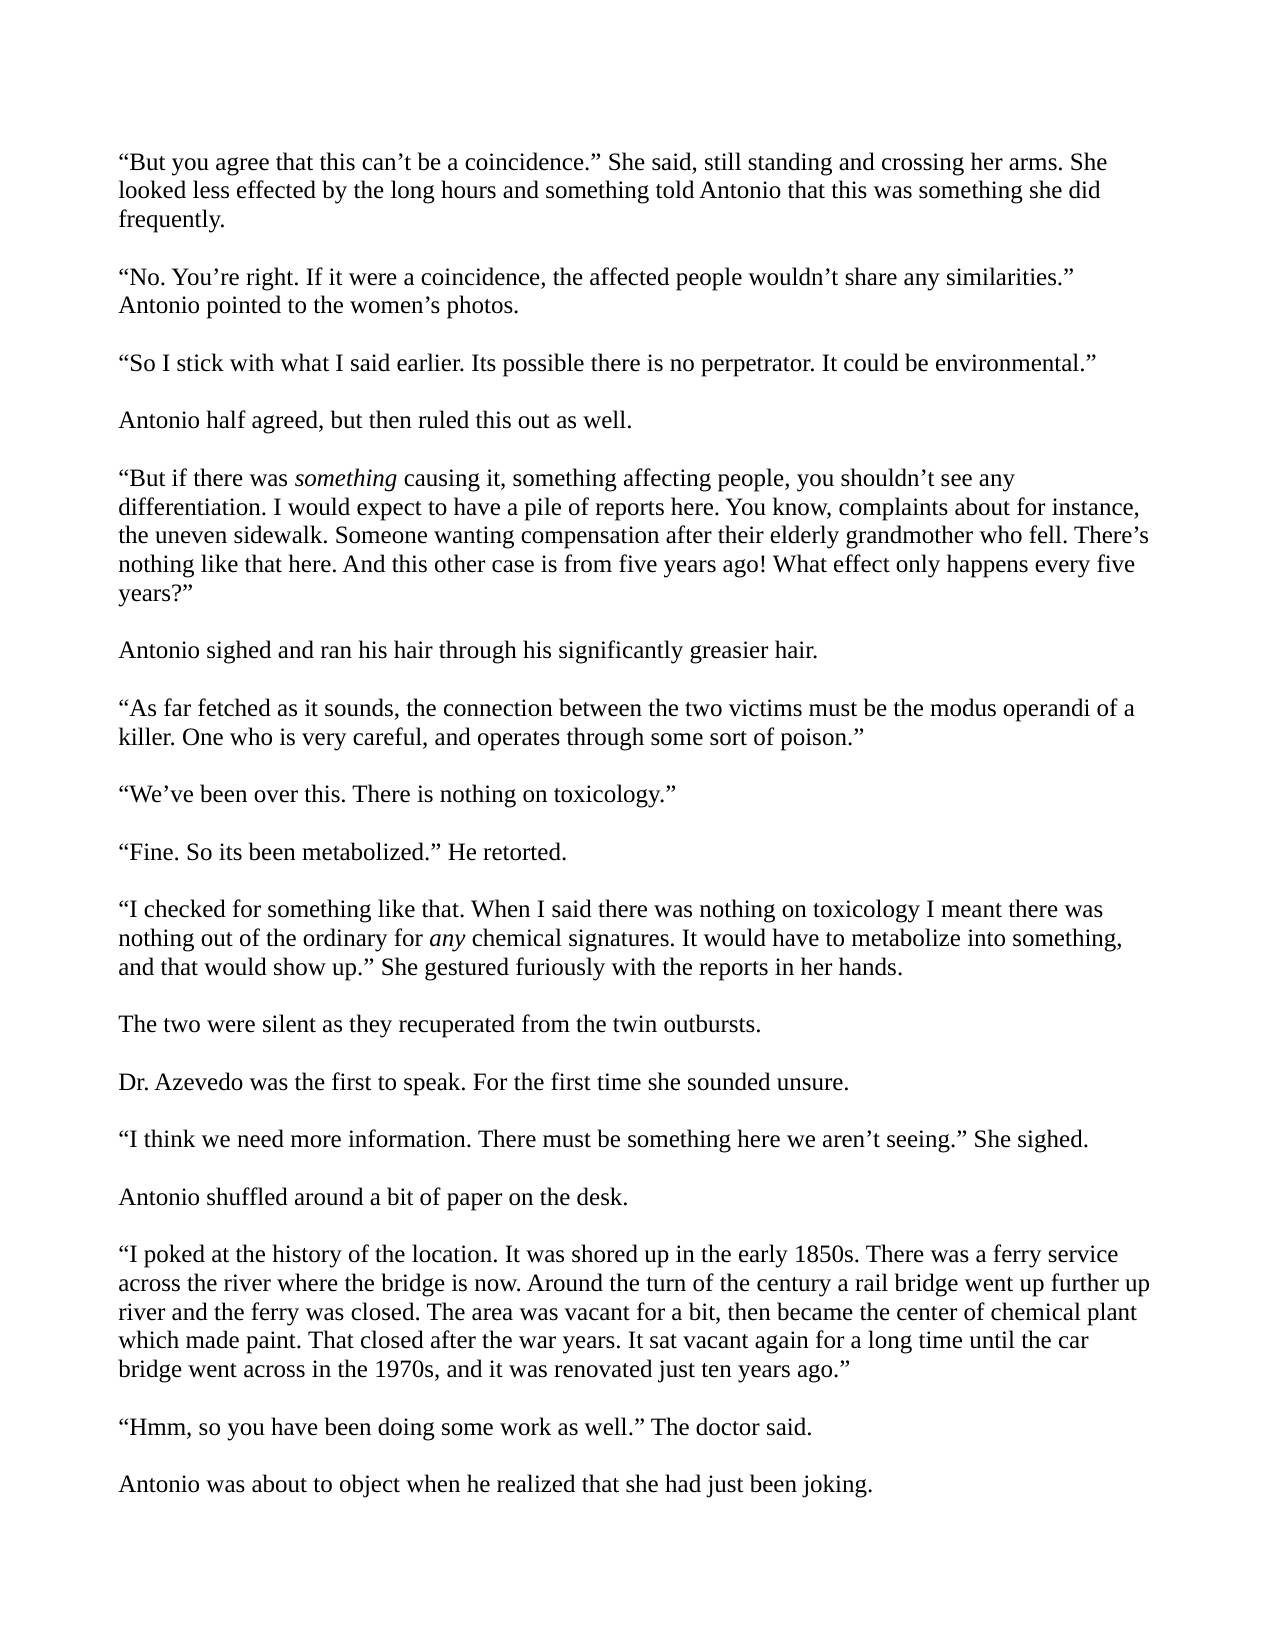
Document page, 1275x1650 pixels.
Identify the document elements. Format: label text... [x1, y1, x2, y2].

text Antonio half agreed, but then ruled this out as well. [118, 406, 1157, 434]
text “Fine. So its been metabolized.” He retorted. [118, 837, 1157, 866]
text The two were silent as they recuperated from the twin outbursts. [118, 1009, 1157, 1038]
text “I checked for something like that. When I said there was nothing on toxicology I meant there was nothing out of the ordinary for any chemical signatures. It would have to metabolize into something, and that would show up.” She gestured furiously with the reports in her hands. [118, 894, 1157, 981]
text Antonio sighed and ran his hair through his significantly greasier hair. [118, 636, 1157, 664]
text “I think we need more information. There must be something here we aren’t seeing.” She sighed. [118, 1124, 1157, 1153]
text “But you agree that this can’t be a coincidence.” She said, still standing and crossing her arms. She looked less effected by the long hours and something told Antonio that this was something she did frequently. [118, 147, 1157, 233]
text “We’ve been over this. There is nothing on toxicology.” [118, 779, 1157, 808]
text “As far fetched as it sounds, the connection between the two victims must be the modus operandi of a killer. One who is very careful, and operates through some sort of poison.” [118, 693, 1157, 751]
text “But if there was something causing it, something affecting people, you shouldn’t see any differentiation. I would expect to have a pile of reports here. You know, complaints about for instance, the uneven sidewalk. Someone wanting compensation after their elderly grandmother who fell. There’s nothing like that here. And this other case is from five years ago! What effect only happens every five years?” [118, 463, 1157, 607]
text “Hmm, so you have been doing some work as well.” The doctor said. [118, 1412, 1157, 1441]
text Antonio shuffled around a bit of paper on the desk. [118, 1182, 1157, 1211]
text Antonio was about to object when he realized that she had just been joking. [118, 1469, 1157, 1498]
text Dr. Azevedo was the first to speak. For the first time she sounded unsure. [118, 1067, 1157, 1096]
text “No. You’re right. If it were a coincidence, the affected people wouldn’t share any similarities.” Antonio pointed to the women’s photos. [118, 262, 1157, 319]
text “So I stick with what I said earlier. Its possible there is no perpetrator. It could be environmental.” [118, 348, 1157, 377]
text “I poked at the history of the location. It was shored up in the early 1850s. There was a ferry service across the river where the bridge is now. Around the turn of the century a rail bridge went up further up river and the ferry was closed. The area was vacant for a bit, then became the center of chemical plant which made paint. That closed after the war years. It sat vacant again for a long time until the car bridge went across in the 1970s, and it was renovated just ten years ago.” [118, 1239, 1157, 1383]
